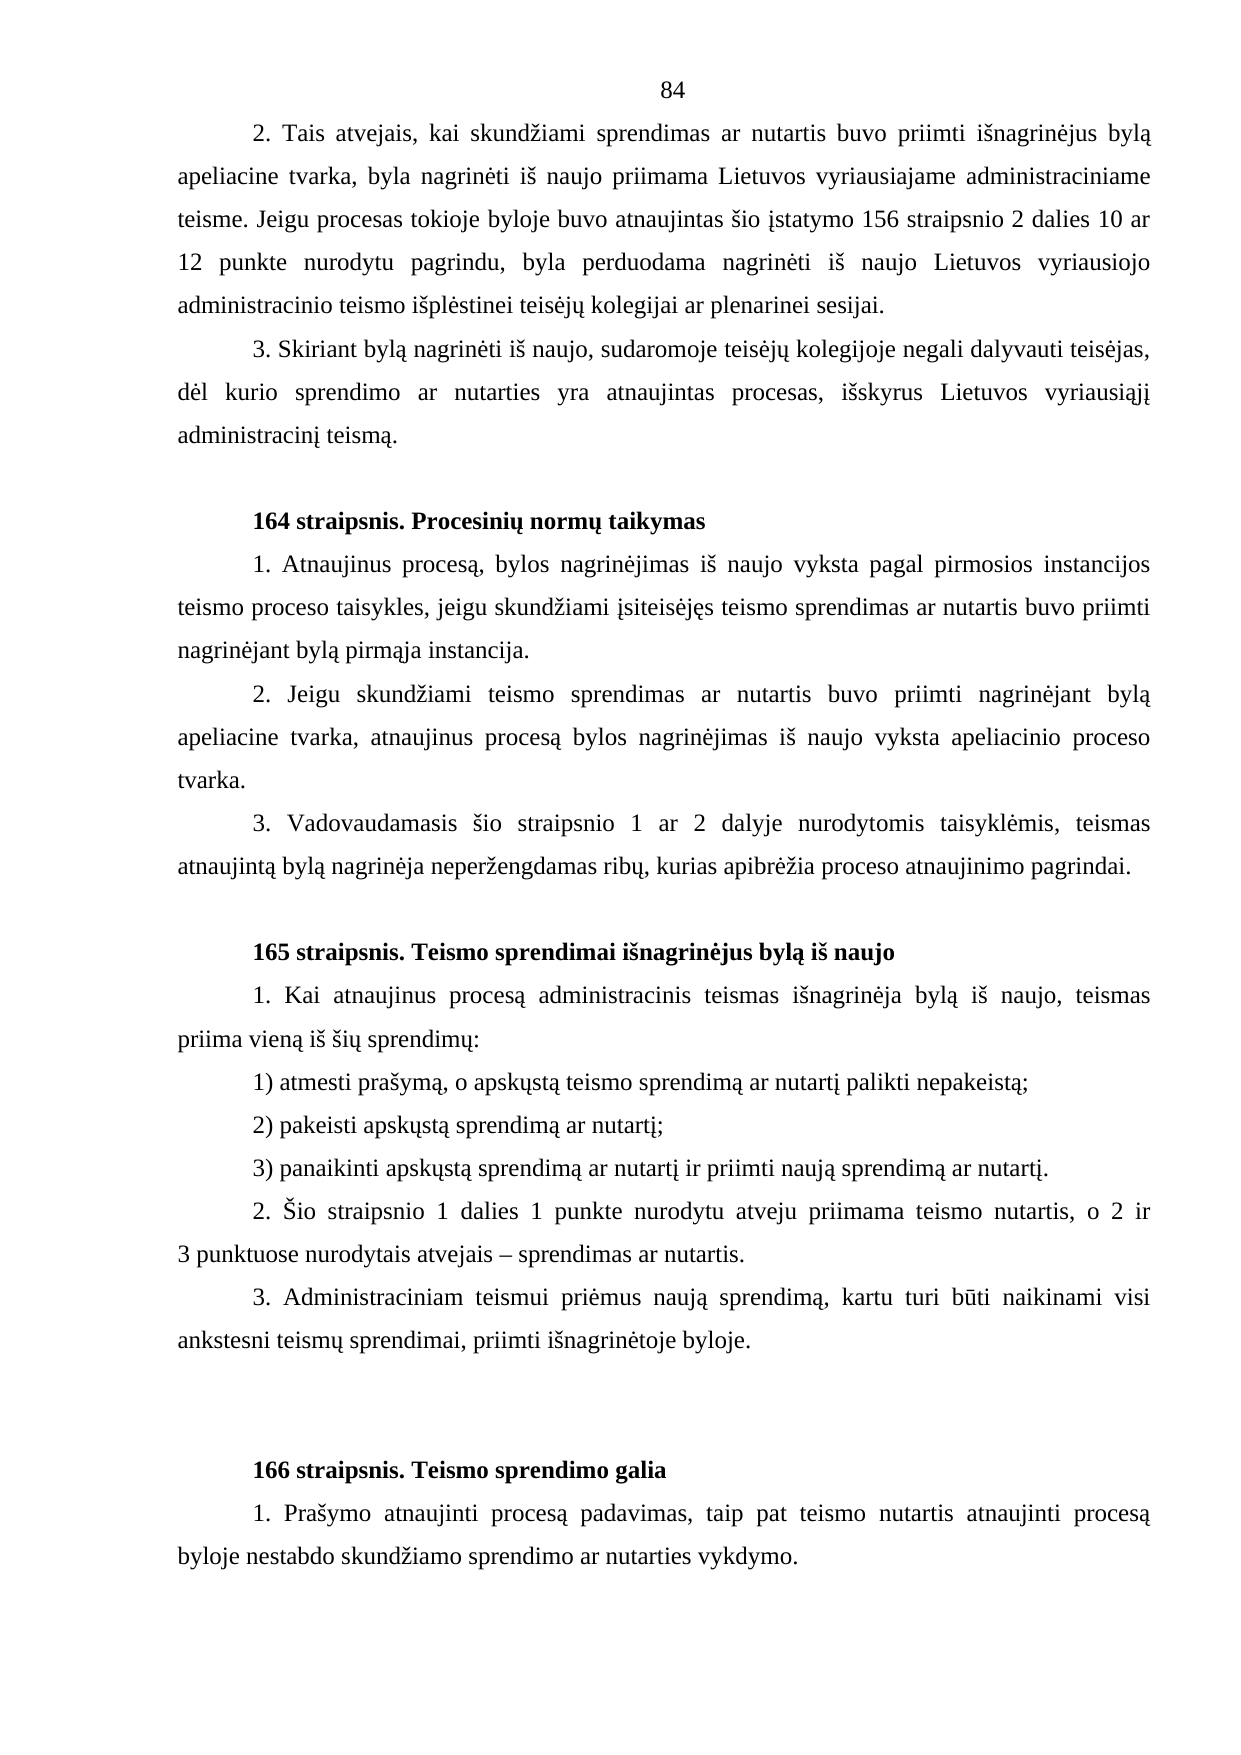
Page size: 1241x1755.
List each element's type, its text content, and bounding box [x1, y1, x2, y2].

text 2. Tais atvejais, kai skundžiami sprendimas ar nutartis buvo priimti išnagrinėjus bylą apeliacine tvarka, byla nagrinėti iš naujo priimama Lietuvos vyriausiajame administraciniame teisme. Jeigu procesas tokioje byloje buvo atnaujintas šio įstatymo 156 straipsnio 2 dalies 10 ar 12 punkte nurodytu pagrindu, byla perduodama nagrinėti iš naujo Lietuvos vyriausiojo administracinio teismo išplėstinei teisėjų kolegijai ar plenarinei sesijai. [177, 118, 1152, 319]
text 165 straipsnis. Teismo sprendimai išnagrinėjus bylą iš naujo [177, 937, 1152, 966]
text 1. Atnaujinus procesą, bylos nagrinėjimas iš naujo vyksta pagal pirmosios instancijos teismo proceso taisykles, jeigu skundžiami įsiteisėjęs teismo sprendimas ar nutartis buvo priimti nagrinėjant bylą pirmąja instancija. [177, 549, 1152, 664]
text 3. Skiriant bylą nagrinėti iš naujo, sudaromoje teisėjų kolegijoje negali dalyvauti teisėjas, dėl kurio sprendimo ar nutarties yra atnaujintas procesas, išskyrus Lietuvos vyriausiąjį administracinį teismą. [177, 334, 1152, 449]
text 3. Vadovaudamasis šio straipsnio 1 ar 2 dalyje nurodytomis taisyklėmis, teismas atnaujintą bylą nagrinėja neperžengdamas ribų, kurias apibrėžia proceso atnaujinimo pagrindai. [177, 808, 1152, 880]
text 1. Prašymo atnaujinti procesą padavimas, taip pat teismo nutartis atnaujinti procesą byloje nestabdo skundžiamo sprendimo ar nutarties vykdymo. [177, 1498, 1152, 1570]
text 164 straipsnis. Procesinių normų taikymas [177, 506, 1152, 535]
text 1) atmesti prašymą, o apskųstą teismo sprendimą ar nutartį palikti nepakeistą; [177, 1067, 1152, 1096]
text 2. Šio straipsnio 1 dalies 1 punkte nurodytu atveju priimama teismo nutartis, o 2 ir 3 punktuose nurodytais atvejais – sprendimas ar nutartis. [177, 1196, 1152, 1268]
text 166 straipsnis. Teismo sprendimo galia [177, 1455, 1152, 1484]
text 1. Kai atnaujinus procesą administracinis teismas išnagrinėja bylą iš naujo, teismas priima vieną iš šių sprendimų: [177, 981, 1152, 1052]
text 3) panaikinti apskųstą sprendimą ar nutartį ir priimti naują sprendimą ar nutartį. [177, 1153, 1152, 1182]
text 2. Jeigu skundžiami teismo sprendimas ar nutartis buvo priimti nagrinėjant bylą apeliacine tvarka, atnaujinus procesą bylos nagrinėjimas iš naujo vyksta apeliacinio proceso tvarka. [177, 679, 1152, 794]
text 3. Administraciniam teismui priėmus naują sprendimą, kartu turi būti naikinami visi ankstesni teismų sprendimai, priimti išnagrinėtoje byloje. [177, 1282, 1152, 1354]
text 2) pakeisti apskųstą sprendimą ar nutartį; [177, 1110, 1152, 1139]
